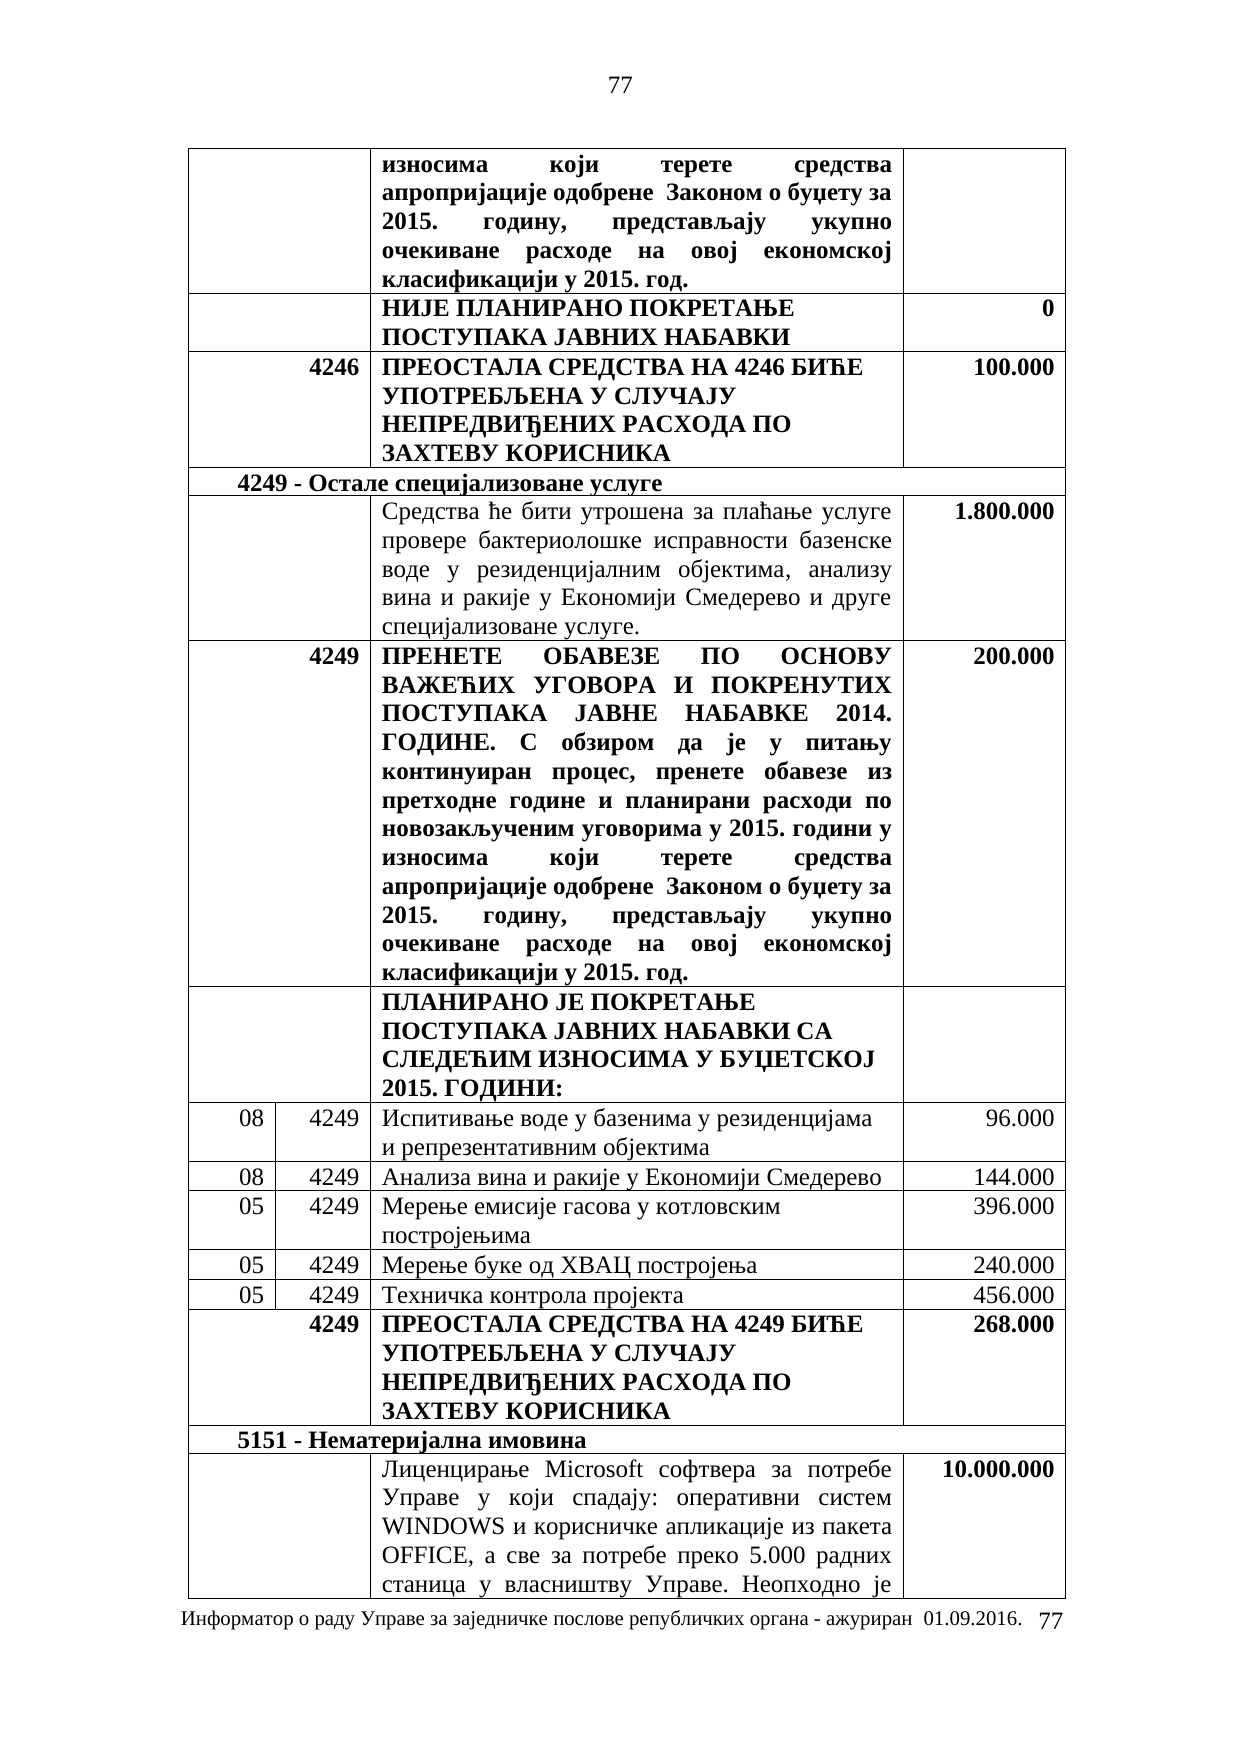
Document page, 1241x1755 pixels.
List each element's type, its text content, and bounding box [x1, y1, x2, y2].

table_cell 268.000 [904, 1310, 1065, 1424]
table_cell 4249 [276, 1162, 370, 1190]
table_cell 0 [904, 294, 1065, 351]
table_cell 05 [189, 1250, 275, 1279]
table_cell 4249 [276, 1250, 370, 1279]
table_cell 08 [189, 1103, 275, 1161]
table_cell ПРЕНЕТЕ ОБАВЕЗЕ ПО ОСНОВУ ВАЖЕЋИХ УГОВОРА И ПОКРЕНУТИХ ПОСТУПАКА ЈАВНЕ НАБАВКЕ 2014. ГОДИНЕ. С обзиром да је у питању континуиран процес, пренете обавезе из претходне године и планирани расходи по новозакљученим уговорима у 2015. години у износима који терете средства апропријације одобрене Законом о буџету за 2015. годину, представљају укупно очекиване расходе на овој економској класификацији у 2015. год. [371, 641, 903, 986]
table_cell Мерење емисије гасова у котловским постројењима [371, 1191, 903, 1249]
table_cell Техничка контрола пројекта [371, 1280, 903, 1308]
table_cell 05 [189, 1191, 275, 1249]
table_cell Анализа вина и ракије у Економији Смедерево [371, 1162, 903, 1190]
table_cell 4249 [276, 1191, 370, 1249]
table_cell 100.000 [904, 352, 1065, 467]
table_cell [189, 294, 370, 351]
table_cell [189, 987, 370, 1102]
table_cell 4249 - Остале специјализоване услуге [189, 468, 1065, 495]
table_cell Мерење буке од ХВАЦ постројења [371, 1250, 903, 1279]
table_cell 4249 [276, 1280, 370, 1308]
table_cell 4249 [276, 1103, 370, 1161]
table_cell [189, 149, 370, 292]
table_cell 5151 - Нематеријална имовина [189, 1426, 1065, 1453]
table_cell 4249 [189, 641, 370, 986]
table_cell ПЛАНИРАНО ЈЕ ПОКРЕТАЊЕ ПОСТУПАКА ЈАВНИХ НАБАВКИ СА СЛЕДЕЋИМ ИЗНОСИМА У БУЏЕТСКОЈ 2015. ГОДИНИ: [371, 987, 903, 1102]
table_cell 240.000 [904, 1250, 1065, 1279]
table_cell ПРЕОСТАЛА СРЕДСТВА НА 4249 БИЋЕ УПОТРЕБЉЕНА У СЛУЧАЈУ НЕПРЕДВИЂЕНИХ РАСХОДА ПО ЗАХТЕВУ КОРИСНИКА [371, 1310, 903, 1424]
table_cell 96.000 [904, 1103, 1065, 1161]
table_cell 456.000 [904, 1280, 1065, 1308]
table_cell 144.000 [904, 1162, 1065, 1190]
table_cell [904, 149, 1065, 292]
table_cell 200.000 [904, 641, 1065, 986]
table_cell [189, 496, 370, 640]
table_cell Средства ће бити утрошена за плаћање услуге провере бактериолошке исправности базенске воде у резиденцијалним објектима, анализу вина и ракије у Економији Смедерево и друге специјализоване услуге. [371, 496, 903, 640]
table_cell 4246 [189, 352, 370, 467]
table_cell износима који терете средства апропријације одобрене Законом о буџету за 2015. годину, представљају укупно очекиване расходе на овој економској класификацији у 2015. год. [371, 149, 903, 292]
table_cell Лиценцирање Microsoft софтвера за потребе Управе у који спадају: оперативни систем WINDOWS и корисничке апликације из пакета OFFICE, а све за потребе преко 5.000 радних станица у власништву Управе. Неопходно је [371, 1454, 903, 1597]
table_cell НИЈЕ ПЛАНИРАНО ПОКРЕТАЊЕ ПОСТУПАКА ЈАВНИХ НАБАВКИ [371, 294, 903, 351]
table_cell 396.000 [904, 1191, 1065, 1249]
table_cell ПРЕОСТАЛА СРЕДСТВА НА 4246 БИЋЕ УПОТРЕБЉЕНА У СЛУЧАЈУ НЕПРЕДВИЂЕНИХ РАСХОДА ПО ЗАХТЕВУ КОРИСНИКА [371, 352, 903, 467]
table_cell 08 [189, 1162, 275, 1190]
table_cell 10.000.000 [904, 1454, 1065, 1597]
table_cell Испитивање воде у базенима у резиденцијама и репрезентативним објектима [371, 1103, 903, 1161]
table_cell 4249 [189, 1310, 370, 1424]
table_cell [904, 987, 1065, 1102]
table_cell 05 [189, 1280, 275, 1308]
table_cell 1.800.000 [904, 496, 1065, 640]
table_cell [189, 1454, 370, 1597]
